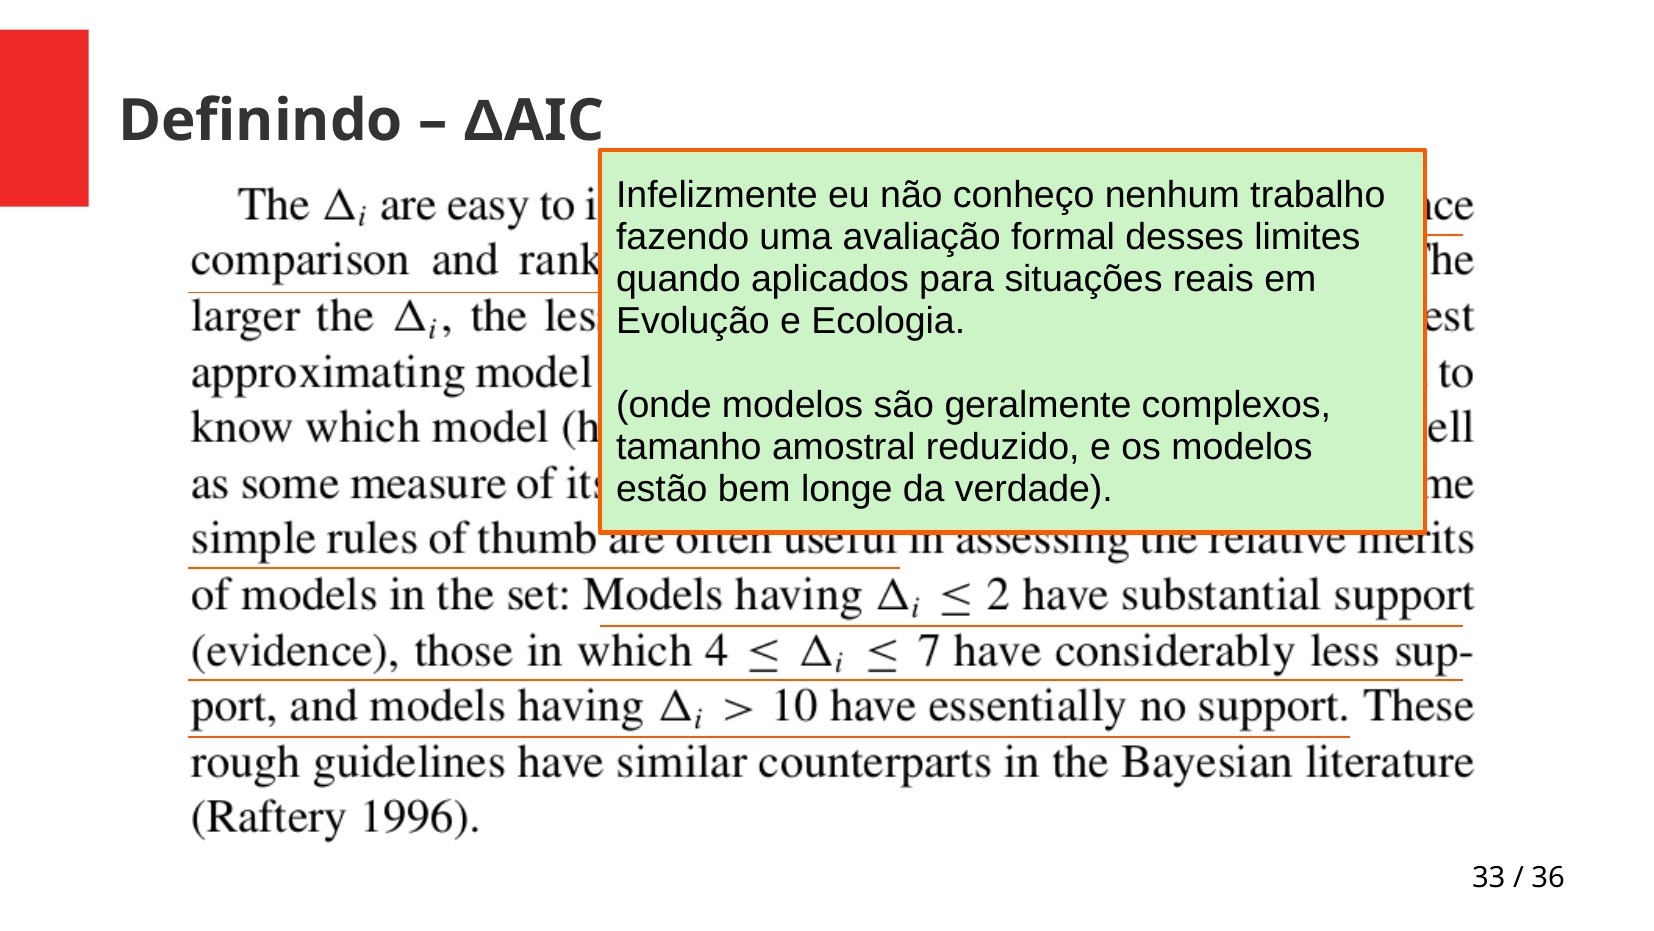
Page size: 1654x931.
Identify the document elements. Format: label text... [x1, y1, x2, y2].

picture [166, 179, 1490, 846]
text_box Infelizmente eu não conheço nenhum trabalho fazendo uma avaliação formal desses limites quando aplicados para situações reais em Evolução e Ecologia. (onde modelos são geralmente complexos, tamanho amostral reduzido, e os modelos estão bem longe da verdade). [600, 150, 1426, 533]
title Definindo – ΔAIC [118, 29, 1595, 207]
